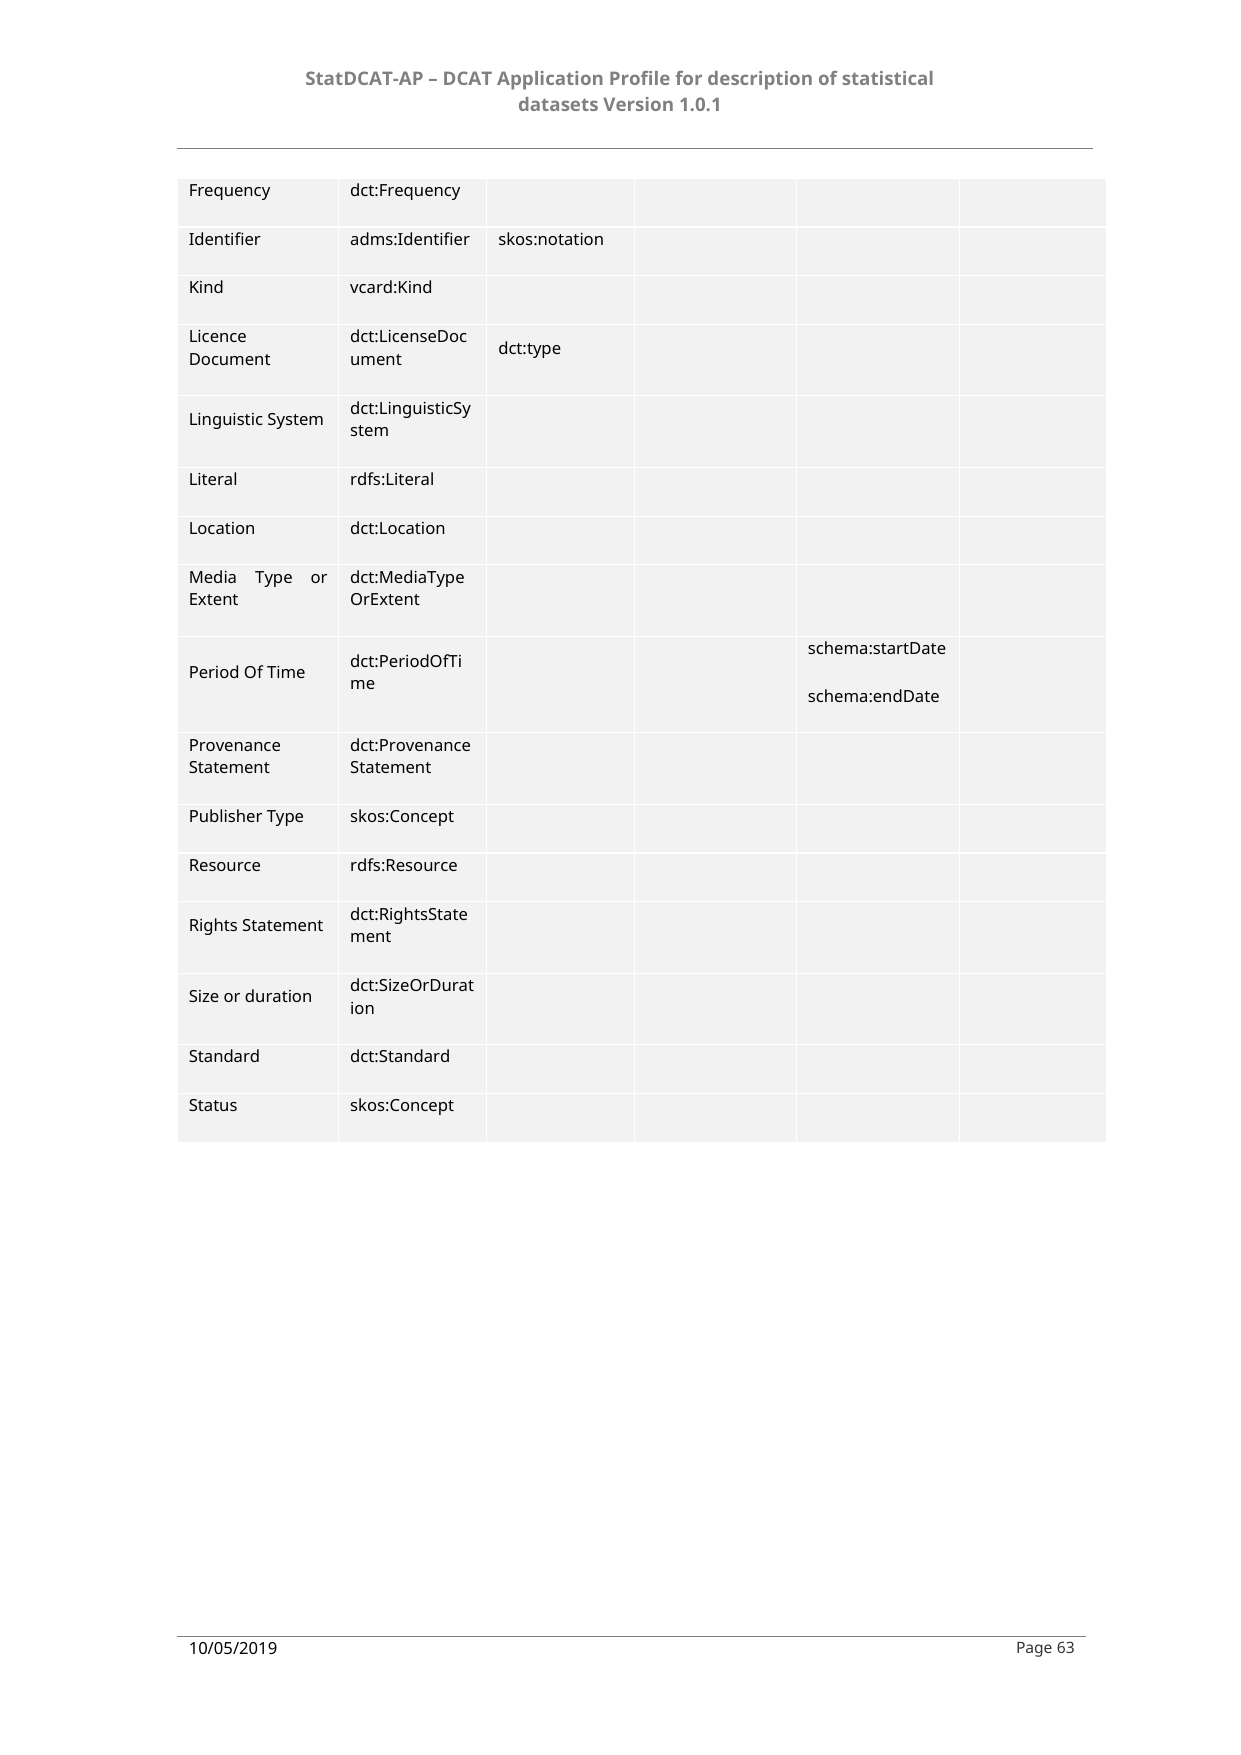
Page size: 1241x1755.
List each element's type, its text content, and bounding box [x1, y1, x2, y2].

table_cell [487, 468, 634, 516]
table_cell [960, 517, 1106, 564]
table_cell dct:type [487, 325, 634, 395]
table_cell Identifier [178, 228, 338, 275]
table_cell [339, 902, 486, 973]
table_cell Kind [178, 276, 338, 324]
table_cell [339, 637, 486, 732]
table_cell [960, 974, 1106, 1044]
table_cell [635, 733, 796, 804]
table_cell dct:LinguisticSystem [339, 396, 486, 467]
table_cell [797, 637, 959, 732]
table_cell [635, 974, 796, 1044]
table_cell [178, 1094, 338, 1142]
table_cell adms:Identifier [339, 228, 486, 275]
table_cell [487, 517, 634, 564]
table_cell [487, 805, 634, 852]
table_cell [635, 565, 796, 636]
table_cell [797, 974, 959, 1044]
table_cell [178, 805, 338, 852]
table_cell [797, 276, 959, 324]
table_cell [178, 854, 338, 901]
table_cell [487, 179, 634, 226]
table_cell [635, 179, 796, 226]
table_cell [797, 179, 959, 226]
table_cell [797, 1094, 959, 1142]
table_cell [487, 974, 634, 1044]
table_cell [178, 902, 338, 973]
table_cell [178, 1045, 338, 1093]
table_cell [797, 468, 959, 516]
table_cell Licence Document [178, 325, 338, 395]
table_cell [487, 565, 634, 636]
table_cell [487, 637, 634, 732]
table_cell [960, 1094, 1106, 1142]
table_cell [797, 805, 959, 852]
table_cell [635, 854, 796, 901]
table_cell rdfs:Literal [339, 468, 486, 516]
table_cell [960, 1045, 1106, 1093]
table_cell [797, 517, 959, 564]
table_cell [487, 396, 634, 467]
table_cell [960, 805, 1106, 852]
table_cell Location [178, 517, 338, 564]
table_cell [797, 1045, 959, 1093]
table_cell [635, 396, 796, 467]
table_cell [635, 805, 796, 852]
table_cell [635, 902, 796, 973]
table_cell dct:MediaTypeOrExtent [339, 565, 486, 636]
table_cell [635, 637, 796, 732]
table_cell [960, 179, 1106, 226]
table_cell [339, 733, 486, 804]
table_cell [487, 1045, 634, 1093]
table_cell Frequency [178, 179, 338, 226]
table_cell Media Type or Extent [178, 565, 338, 636]
table_cell [339, 1094, 486, 1142]
table_cell [960, 902, 1106, 973]
table_cell [797, 733, 959, 804]
table_cell [635, 1094, 796, 1142]
table_cell [960, 565, 1106, 636]
table_cell [635, 228, 796, 275]
table_cell dct:Location [339, 517, 486, 564]
table_cell [339, 805, 486, 852]
table_cell [635, 1045, 796, 1093]
table_cell dct:Frequency [339, 179, 486, 226]
table_cell [635, 276, 796, 324]
table_cell [178, 733, 338, 804]
table_cell [960, 733, 1106, 804]
table_cell [635, 325, 796, 395]
table_cell [487, 902, 634, 973]
table_cell vcard:Kind [339, 276, 486, 324]
table_cell dct:LicenseDocument [339, 325, 486, 395]
table_cell [178, 637, 338, 732]
table_cell [487, 733, 634, 804]
table_cell [960, 276, 1106, 324]
table_cell [960, 228, 1106, 275]
table_cell skos:notation [487, 228, 634, 275]
table_cell [339, 974, 486, 1044]
table_cell [339, 1045, 486, 1093]
table_cell [797, 396, 959, 467]
table_cell [178, 974, 338, 1044]
table_cell [960, 325, 1106, 395]
table_cell [487, 854, 634, 901]
table_cell [635, 517, 796, 564]
table_cell [960, 637, 1106, 732]
table_cell Linguistic System [178, 396, 338, 467]
table_cell [797, 565, 959, 636]
table_cell [339, 854, 486, 901]
table_cell [960, 468, 1106, 516]
table_cell Literal [178, 468, 338, 516]
table_cell [960, 396, 1106, 467]
table_cell [797, 902, 959, 973]
table_cell [960, 854, 1106, 901]
table_cell [635, 468, 796, 516]
table_cell [797, 325, 959, 395]
table_cell [797, 854, 959, 901]
table_cell [797, 228, 959, 275]
table_cell [487, 1094, 634, 1142]
table_cell [487, 276, 634, 324]
